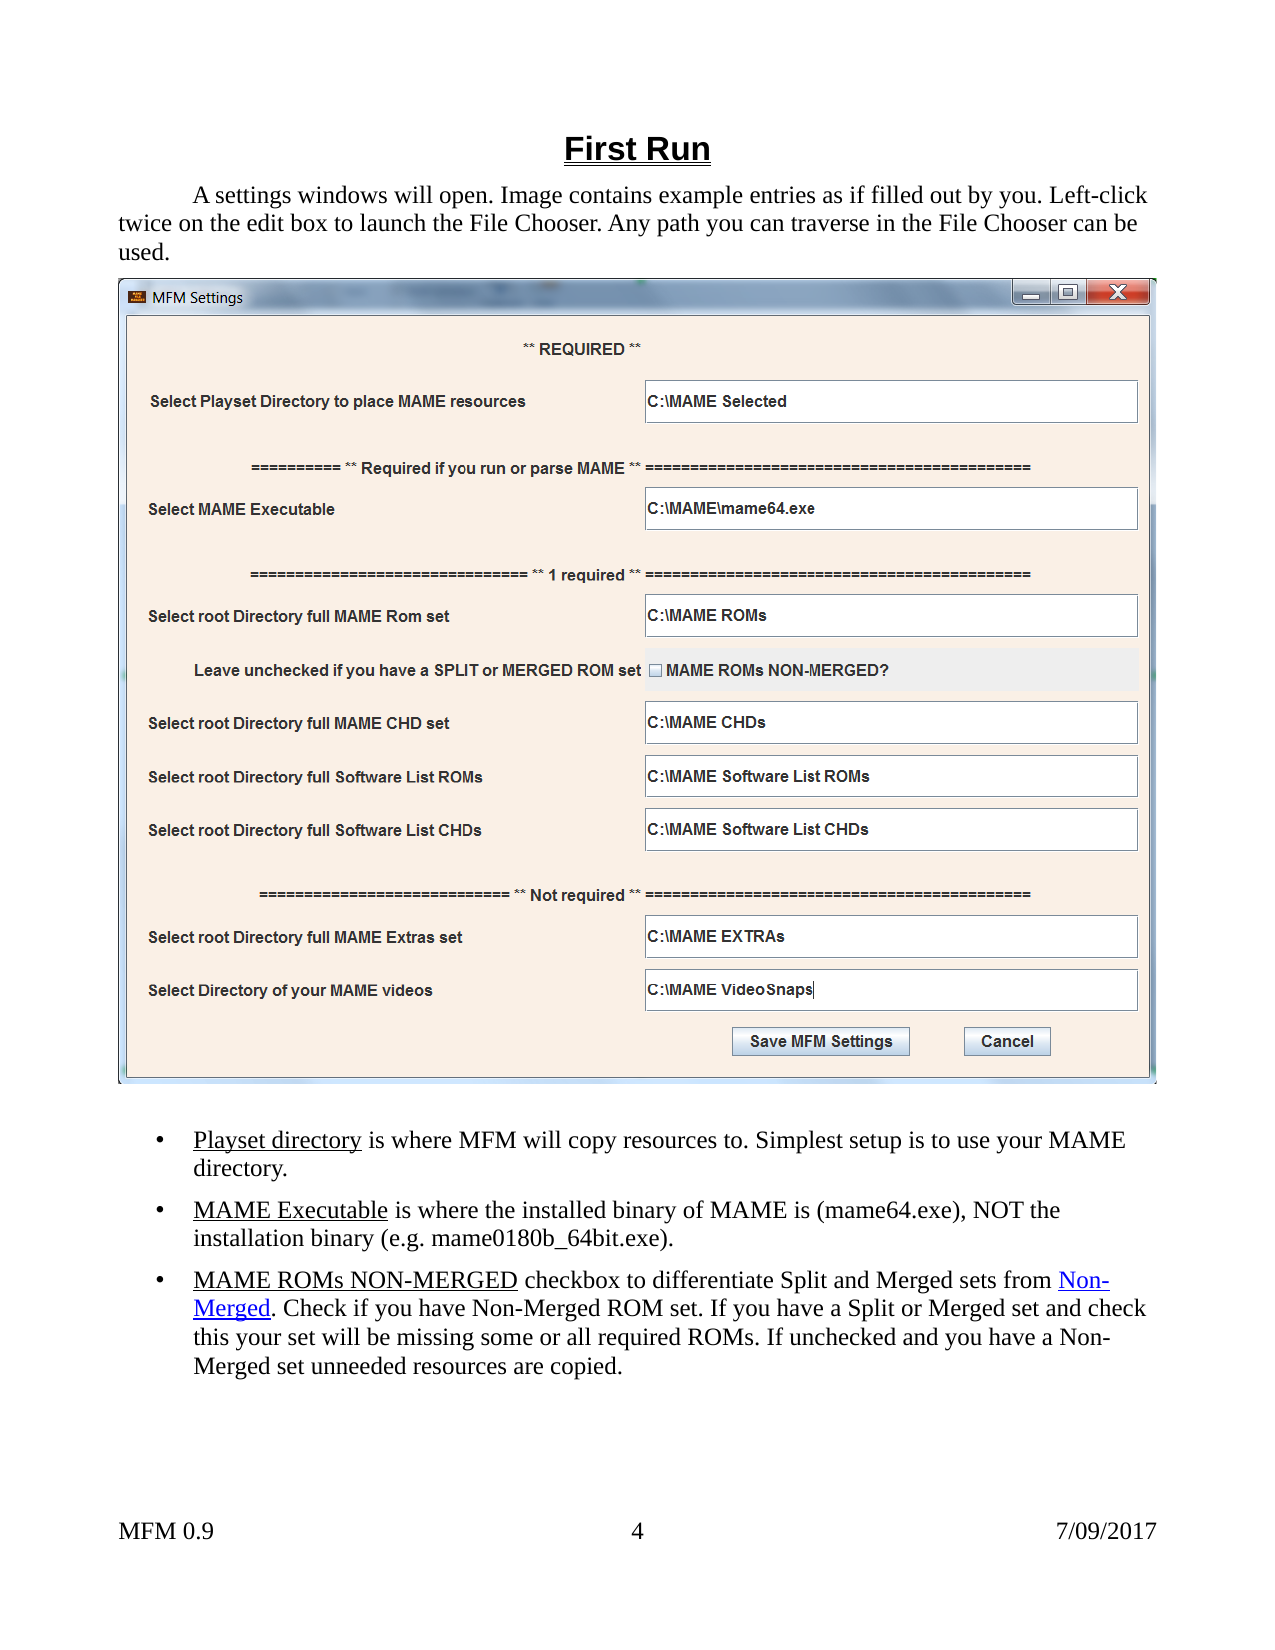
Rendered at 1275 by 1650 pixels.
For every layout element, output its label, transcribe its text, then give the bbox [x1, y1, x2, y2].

list MAME Executable is where the installed binary of MAME is (mame64.exe), NOT the installation binary (e.g. mame0180b_64bit.exe). [156, 1195, 1157, 1252]
list MAME ROMs NON-MERGED checkbox to differentiate Split and Merged sets from Non-Merged. Check if you have Non-Merged ROM set. If you have a Split or Merged set and check this your set will be missing some or all required ROMs. If unchecked and you have a Non-Merged set unneeded resources are copied. [156, 1265, 1157, 1380]
subtitle First Run [118, 128, 1157, 167]
list Playset directory is where MFM will copy resources to. Simplest setup is to use your MAME directory. [156, 1125, 1157, 1182]
text A settings windows will open. Image contains example entries as if filled out by you. Left-click twice on the edit box to launch the File Chooser. Any path you can traverse in the File Chooser can be used. [118, 180, 1157, 266]
